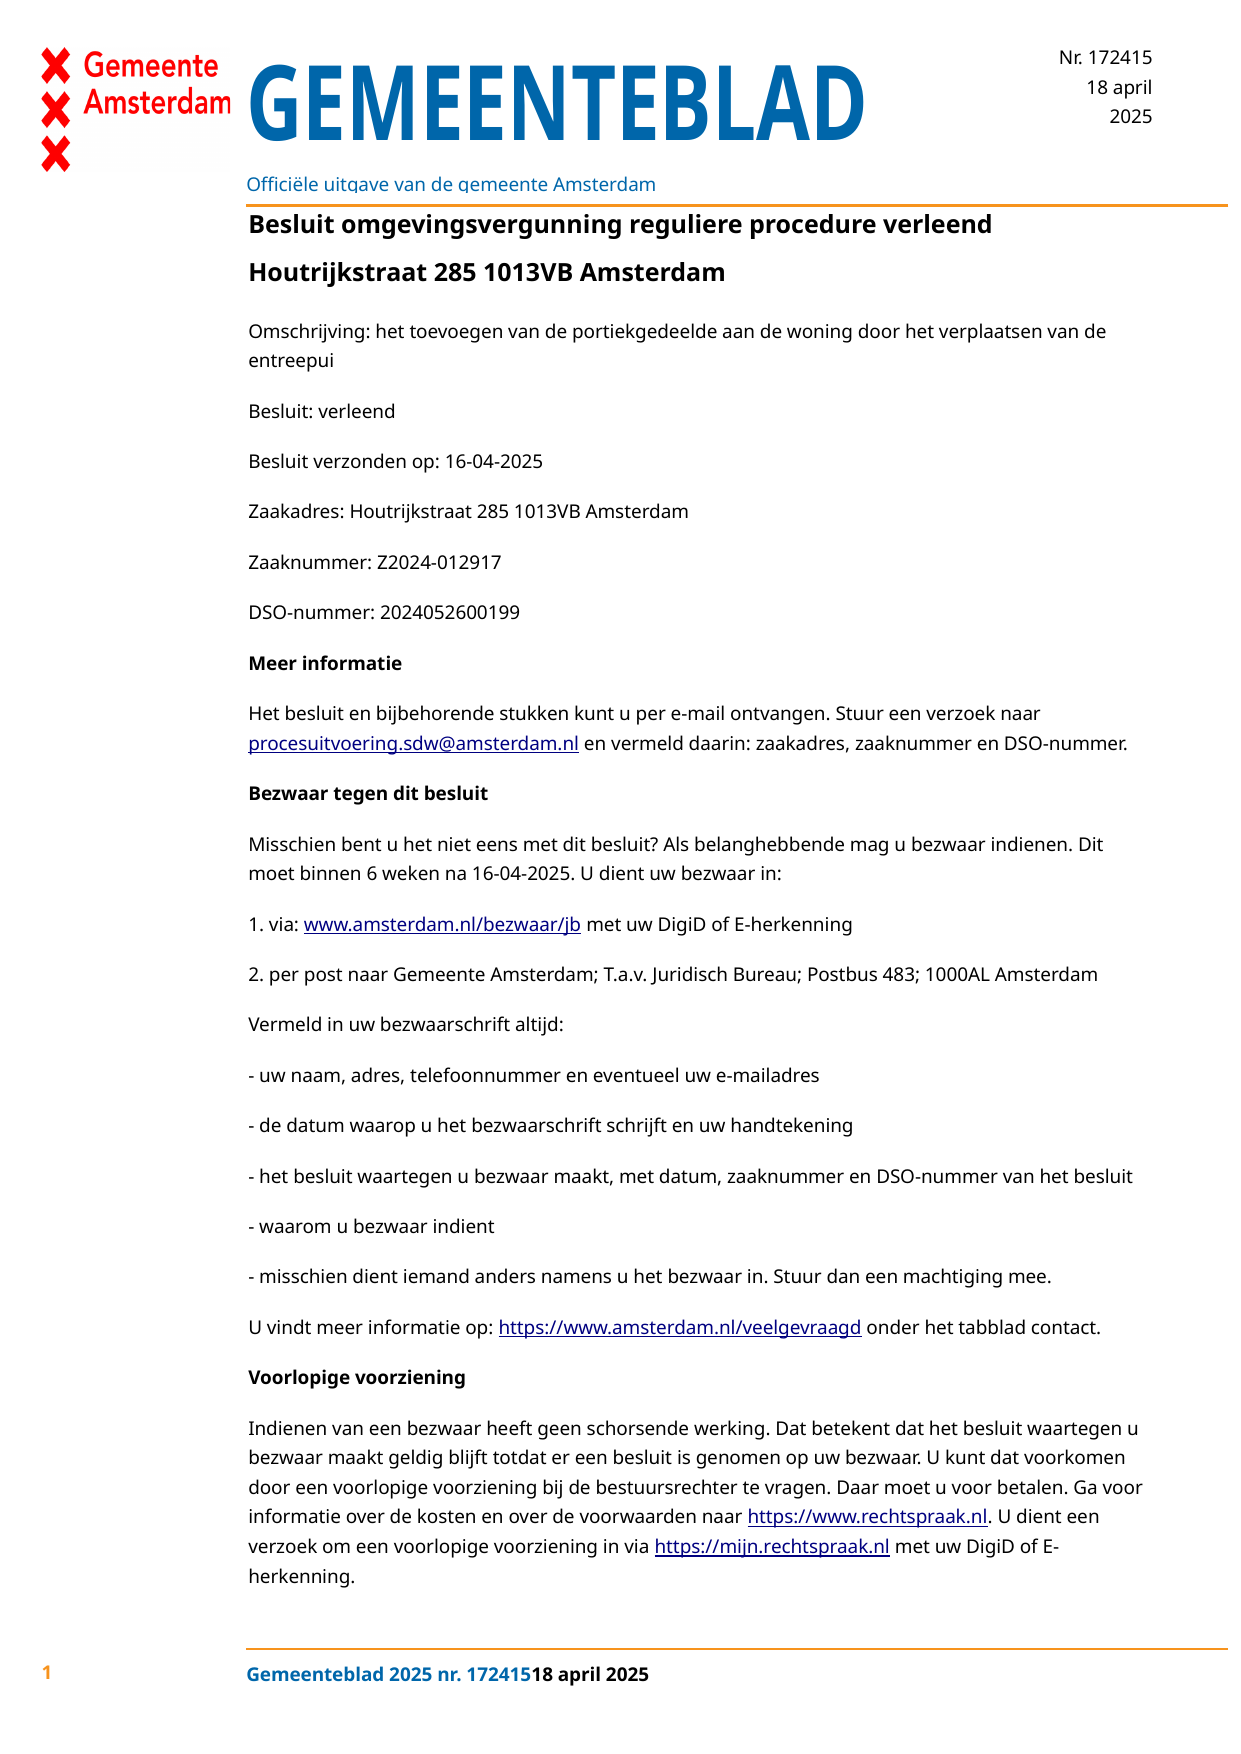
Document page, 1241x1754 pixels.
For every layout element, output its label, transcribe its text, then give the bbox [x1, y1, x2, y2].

text DSO-nummer: 2024052600199 [248, 599, 1152, 625]
text - uw naam, adres, telefoonnummer en eventueel uw e-mailadres [248, 1062, 1152, 1088]
text 2. per post naar Gemeente Amsterdam; T.a.v. Juridisch Bureau; Postbus 483; 1000AL Amsterdam [248, 961, 1152, 987]
text U vindt meer informatie op: https://www.amsterdam.nl/veelgevraagd onder het tabblad contact. [248, 1314, 1152, 1340]
text - waarom u bezwaar indient [248, 1213, 1152, 1239]
text Misschien bent u het niet eens met dit besluit? Als belanghebbende mag u bezwaar indienen. Dit moet binnen 6 weken na 16-04-2025. U dient uw bezwaar in: [248, 831, 1152, 886]
text Vermeld in uw bezwaarschrift altijd: [248, 1012, 1152, 1037]
text - het besluit waartegen u bezwaar maakt, met datum, zaaknummer en DSO-nummer van het besluit [248, 1163, 1152, 1189]
text Besluit omgevingsvergunning reguliere procedure verleend Houtrijkstraat 285 1013VB Amsterdam [248, 207, 1152, 288]
text Omschrijving: het toevoegen van de portiekgedeelde aan de woning door het verplaatsen van de entreepui [248, 318, 1152, 373]
picture [41, 47, 231, 172]
text 1. via: www.amsterdam.nl/bezwaar/jb met uw DigiD of E-herkenning [248, 911, 1152, 937]
text Meer informatie [248, 650, 1152, 676]
text Besluit verzonden op: 16-04-2025 [248, 448, 1152, 474]
text Zaaknummer: Z2024-012917 [248, 549, 1152, 575]
text - de datum waarop u het bezwaarschrift schrijft en uw handtekening [248, 1112, 1152, 1138]
text Het besluit en bijbehorende stukken kunt u per e-mail ontvangen. Stuur een verzoek naar procesuitvoering.sdw@amsterdam.nl en vermeld daarin: zaakadres, zaaknummer en DSO-nummer. [248, 700, 1152, 756]
text Indienen van een bezwaar heeft geen schorsende werking. Dat betekent dat het besluit waartegen u bezwaar maakt geldig blijft totdat er een besluit is genomen op uw bezwaar. U kunt dat voorkomen door een voorlopige voorziening bij de bestuursrechter te vragen. Daar moet u voor betalen. Ga voor informatie over de kosten en over de voorwaarden naar https://www.rechtspraak.nl. U dient een verzoek om een voorlopige voorziening in via https://mijn.rechtspraak.nl met uw DigiD of E-herkenning. [248, 1415, 1152, 1589]
text Besluit: verleend [248, 398, 1152, 424]
text Bezwaar tegen dit besluit [248, 780, 1152, 806]
text Voorlopige voorziening [248, 1364, 1152, 1390]
text Zaakadres: Houtrijkstraat 285 1013VB Amsterdam [248, 499, 1152, 524]
text - misschien dient iemand anders namens u het bezwaar in. Stuur dan een machtiging mee. [248, 1264, 1152, 1289]
